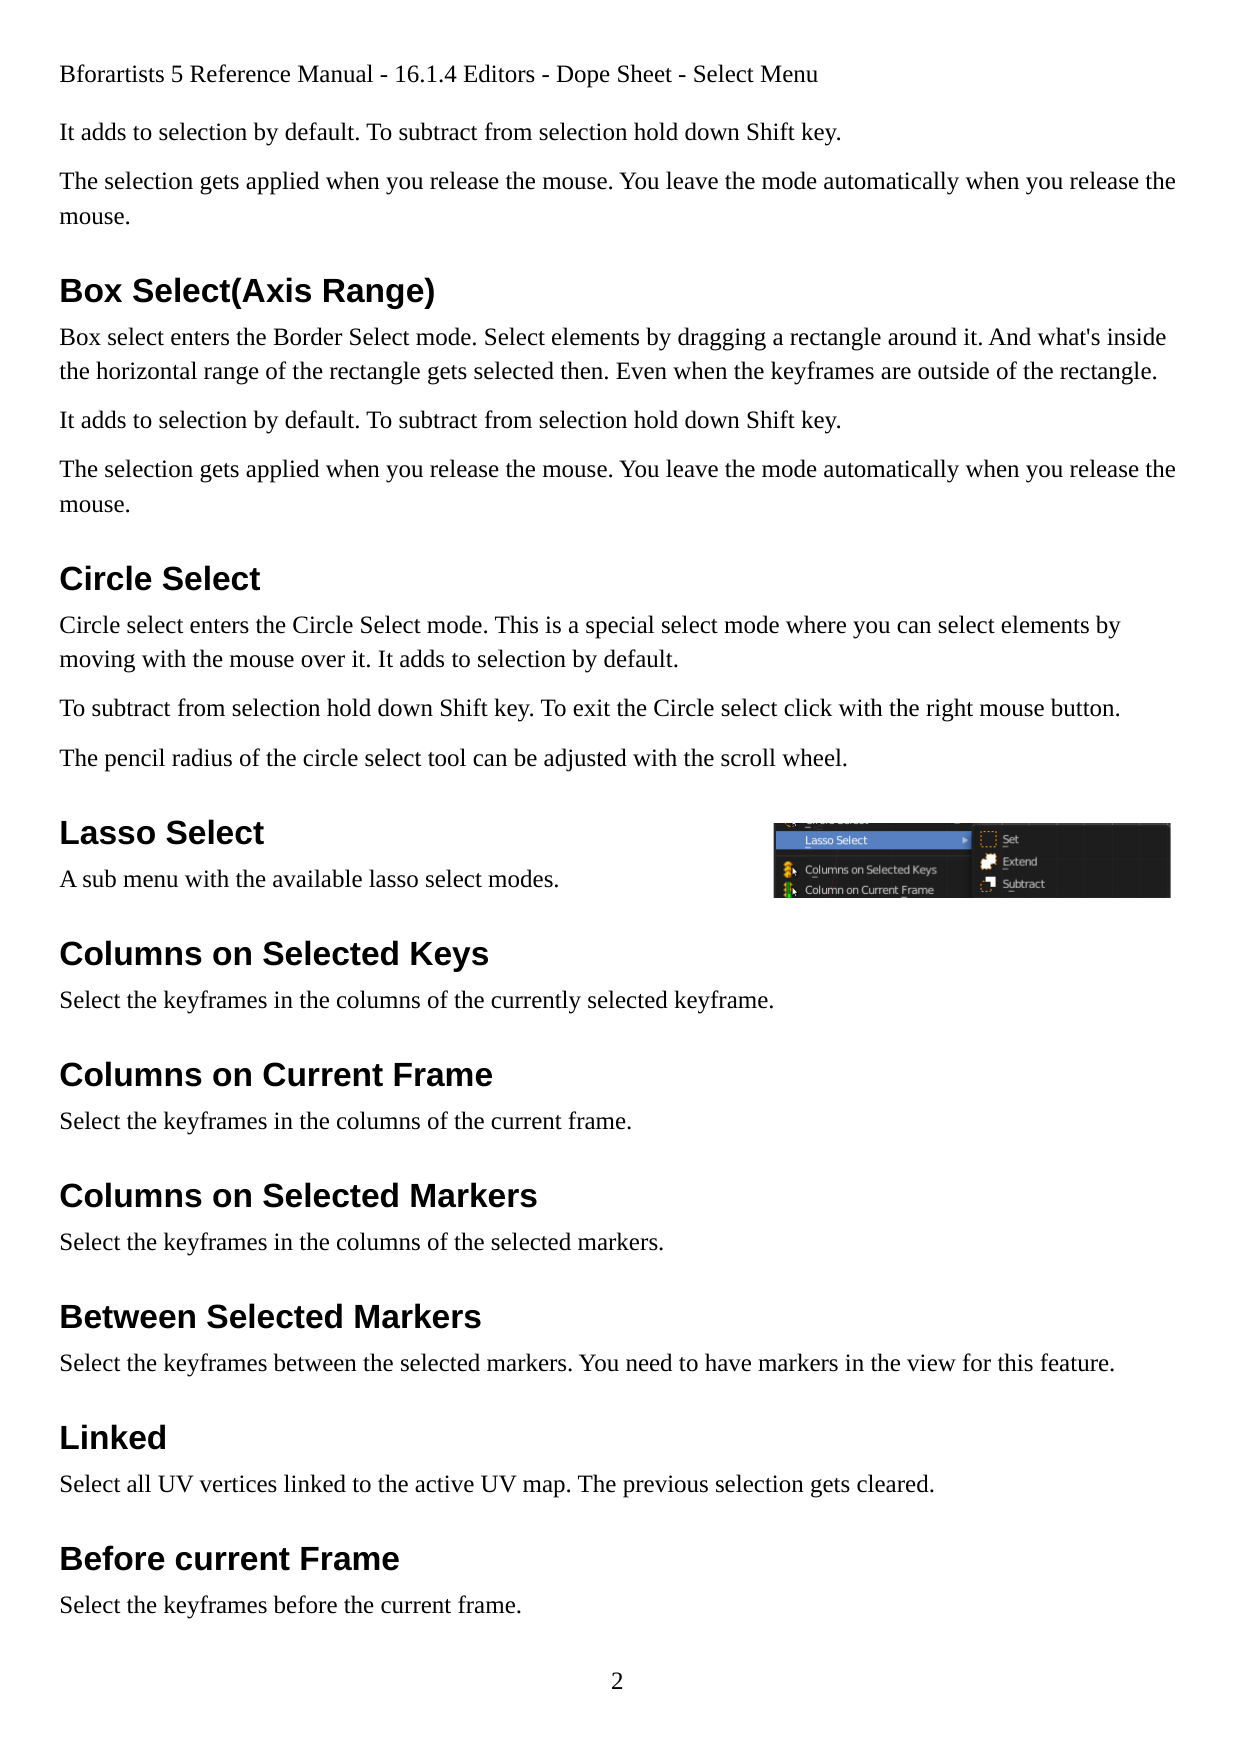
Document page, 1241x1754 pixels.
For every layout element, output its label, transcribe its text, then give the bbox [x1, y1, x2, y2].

subtitle Before current Frame [59, 1539, 1181, 1577]
subtitle Linked [59, 1418, 1181, 1456]
text It adds to selection by default. To subtract from selection hold down Shift key. [59, 405, 1181, 434]
subtitle Between Selected Markers [59, 1297, 1181, 1335]
text To subtract from selection hold down Shift key. To exit the Circle select click with the right mouse button. [59, 693, 1181, 722]
text The selection gets applied when you release the mouse. You leave the mode automatically when you release the mouse. [59, 454, 1181, 518]
text Select the keyframes in the columns of the current frame. [59, 1106, 1181, 1134]
subtitle Lasso Select [59, 812, 1181, 851]
text Select all UV vertices linked to the active UV map. The previous selection gets cleared. [59, 1469, 1181, 1498]
subtitle Circle Select [59, 559, 1181, 597]
subtitle Columns on Current Frame [59, 1054, 1181, 1093]
subtitle Box Select(Axis Range) [59, 271, 1181, 309]
text Select the keyframes in the columns of the currently selected keyframe. [59, 985, 1181, 1013]
text The selection gets applied when you release the mouse. You leave the mode automatically when you release the mouse. [59, 166, 1181, 229]
text It adds to selection by default. To subtract from selection hold down Shift key. [59, 117, 1181, 146]
subtitle Columns on Selected Keys [59, 933, 1181, 972]
text The pencil radius of the circle select tool can be adjusted with the scroll wheel. [59, 743, 1181, 771]
text Box select enters the Border Select mode. Select elements by dragging a rectangle around it. And what's inside the horizontal range of the rectangle gets selected then. Even when the keyframes are outside of the rectangle. [59, 322, 1181, 385]
text Select the keyframes in the columns of the selected markers. [59, 1227, 1181, 1256]
text A sub menu with the available lasso select modes. [59, 864, 773, 892]
text Circle select enters the Circle Select mode. This is a special select mode where you can select elements by moving with the mouse over it. It adds to selection by default. [59, 610, 1181, 673]
picture [773, 823, 1171, 898]
text Select the keyframes between the selected markers. You need to have markers in the view for this feature. [59, 1348, 1181, 1377]
subtitle Columns on Selected Markers [59, 1176, 1181, 1214]
text Select the keyframes before the current frame. [59, 1590, 1181, 1619]
